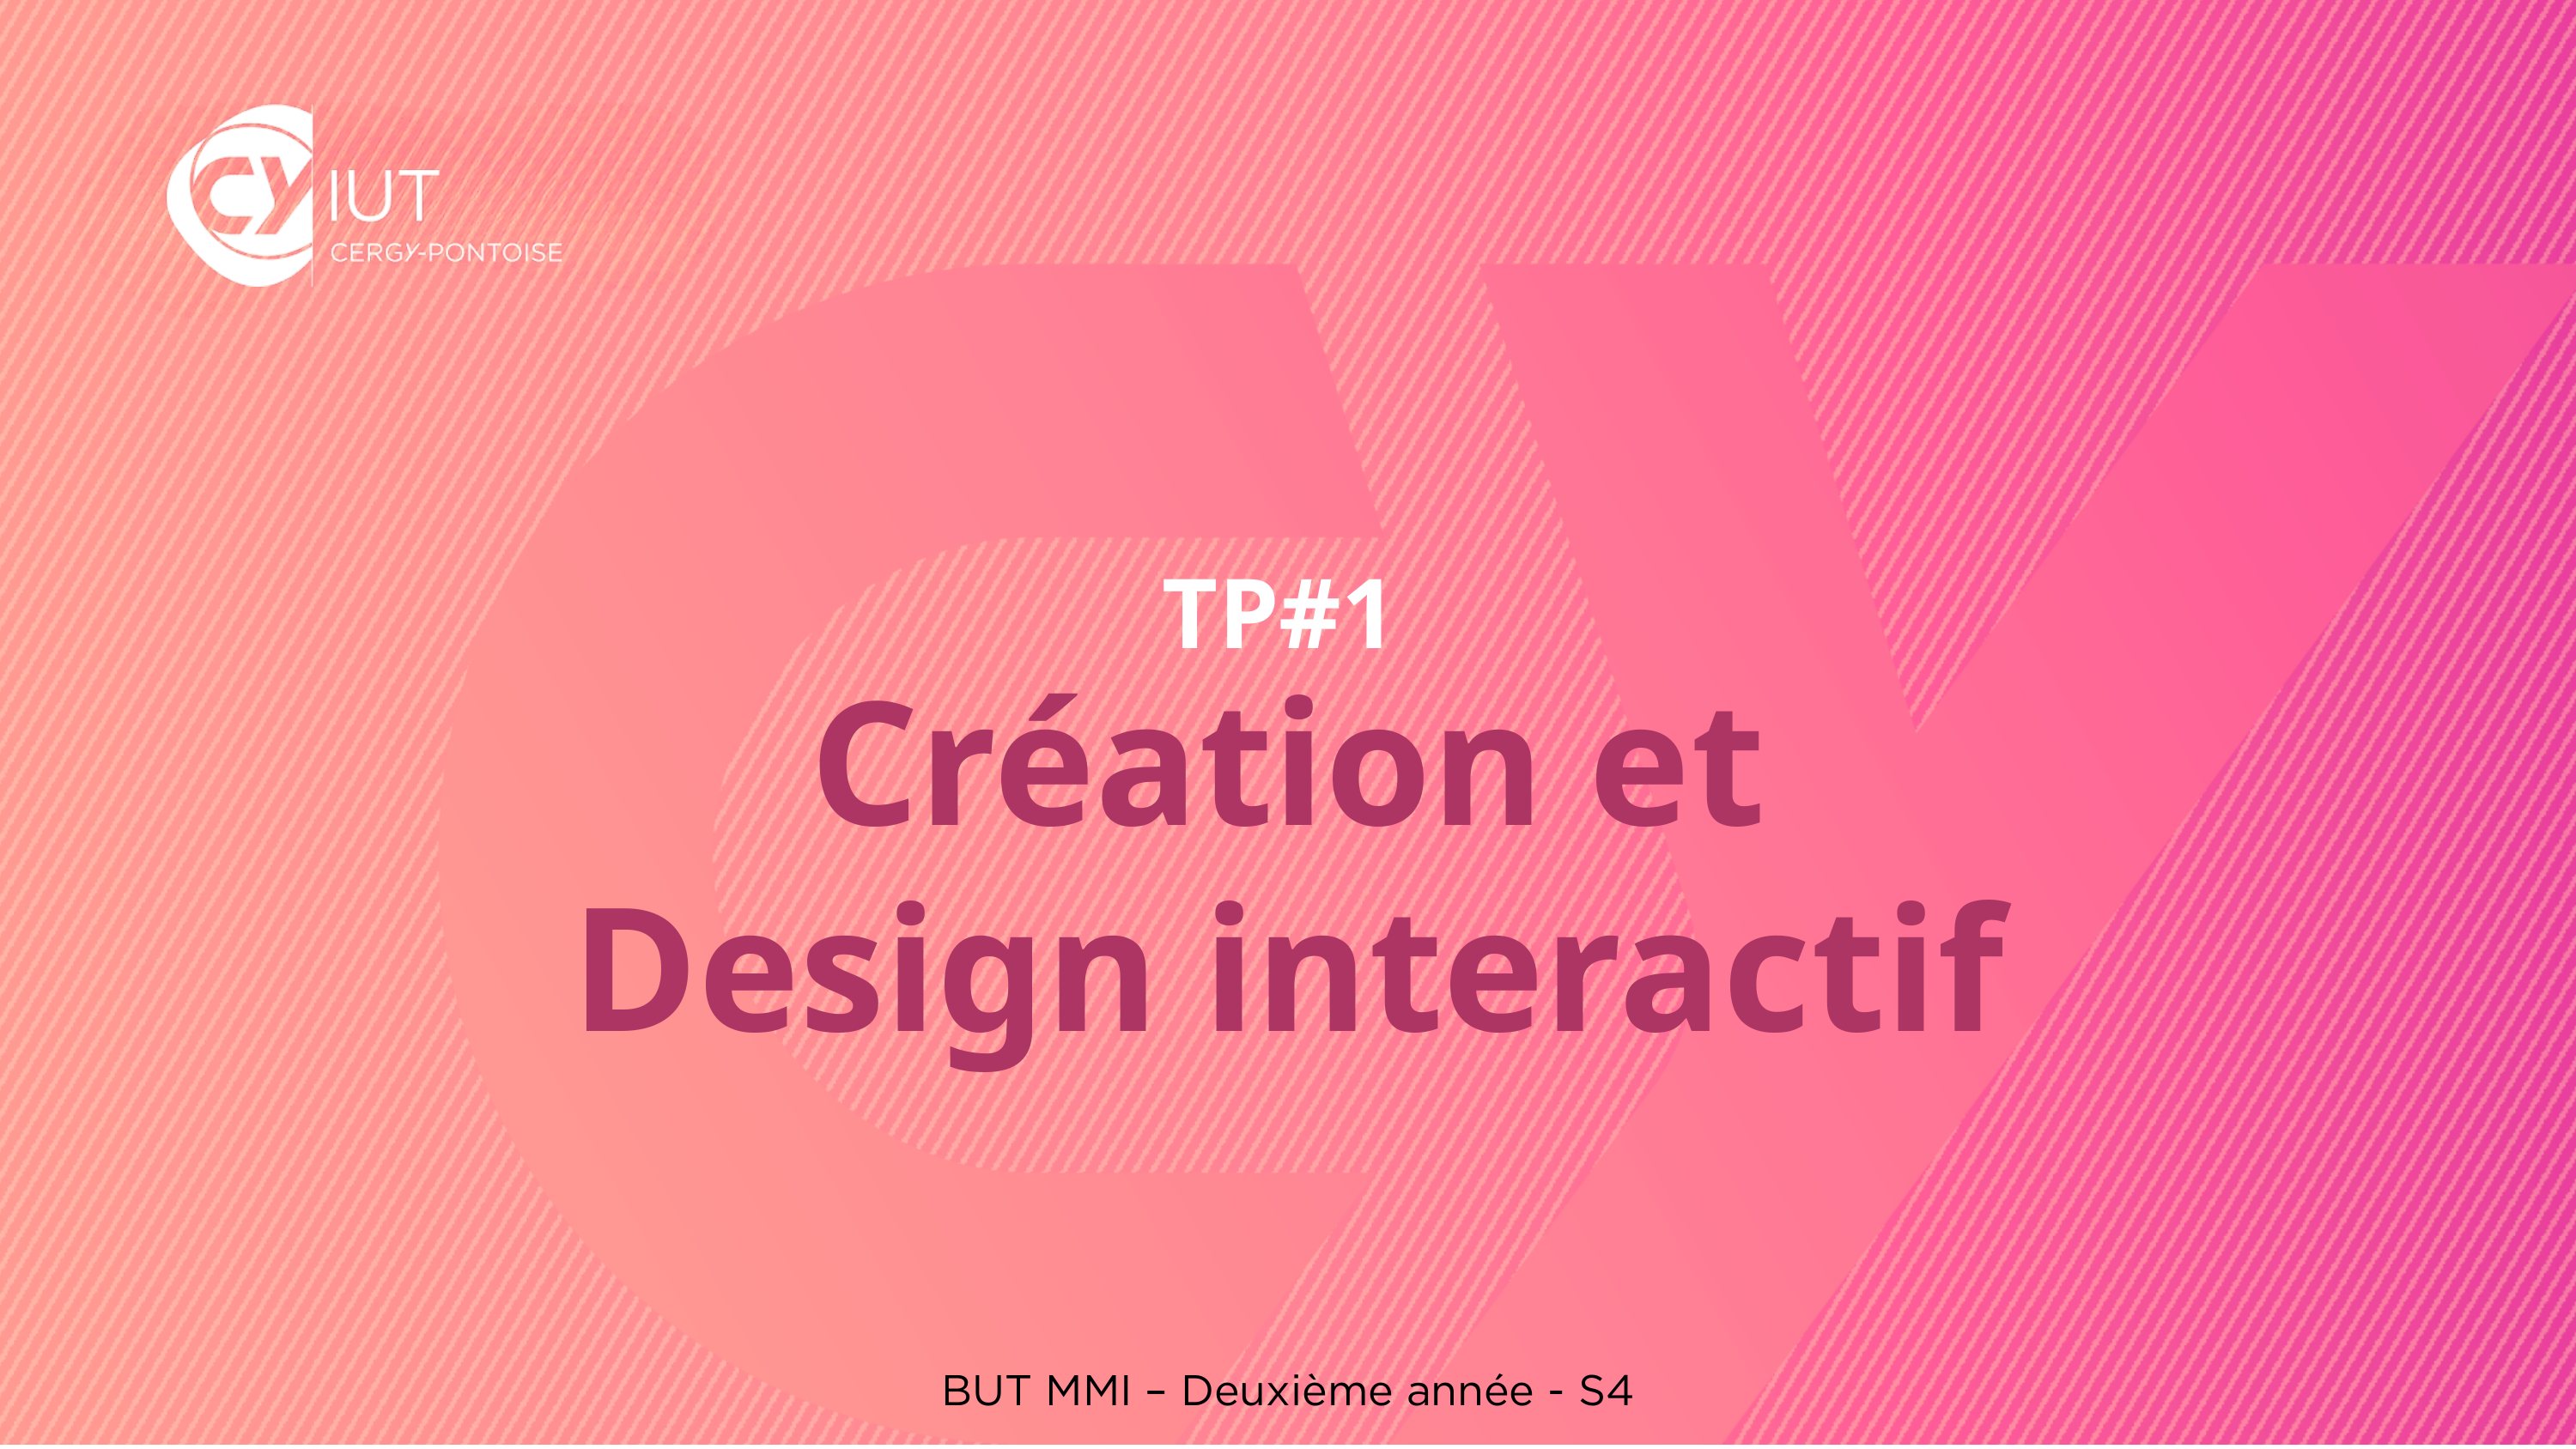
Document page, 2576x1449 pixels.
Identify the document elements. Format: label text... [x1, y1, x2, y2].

text_box Création et Design interactif [970, 956, 1008, 1013]
text_box Création et Design interactif [209, 653, 2367, 1066]
text_box TP#1 [879, 532, 1680, 653]
picture [0, 0, 2576, 1445]
text_box BUT MMI – Deuxième année - S4 [766, 1354, 1810, 1415]
